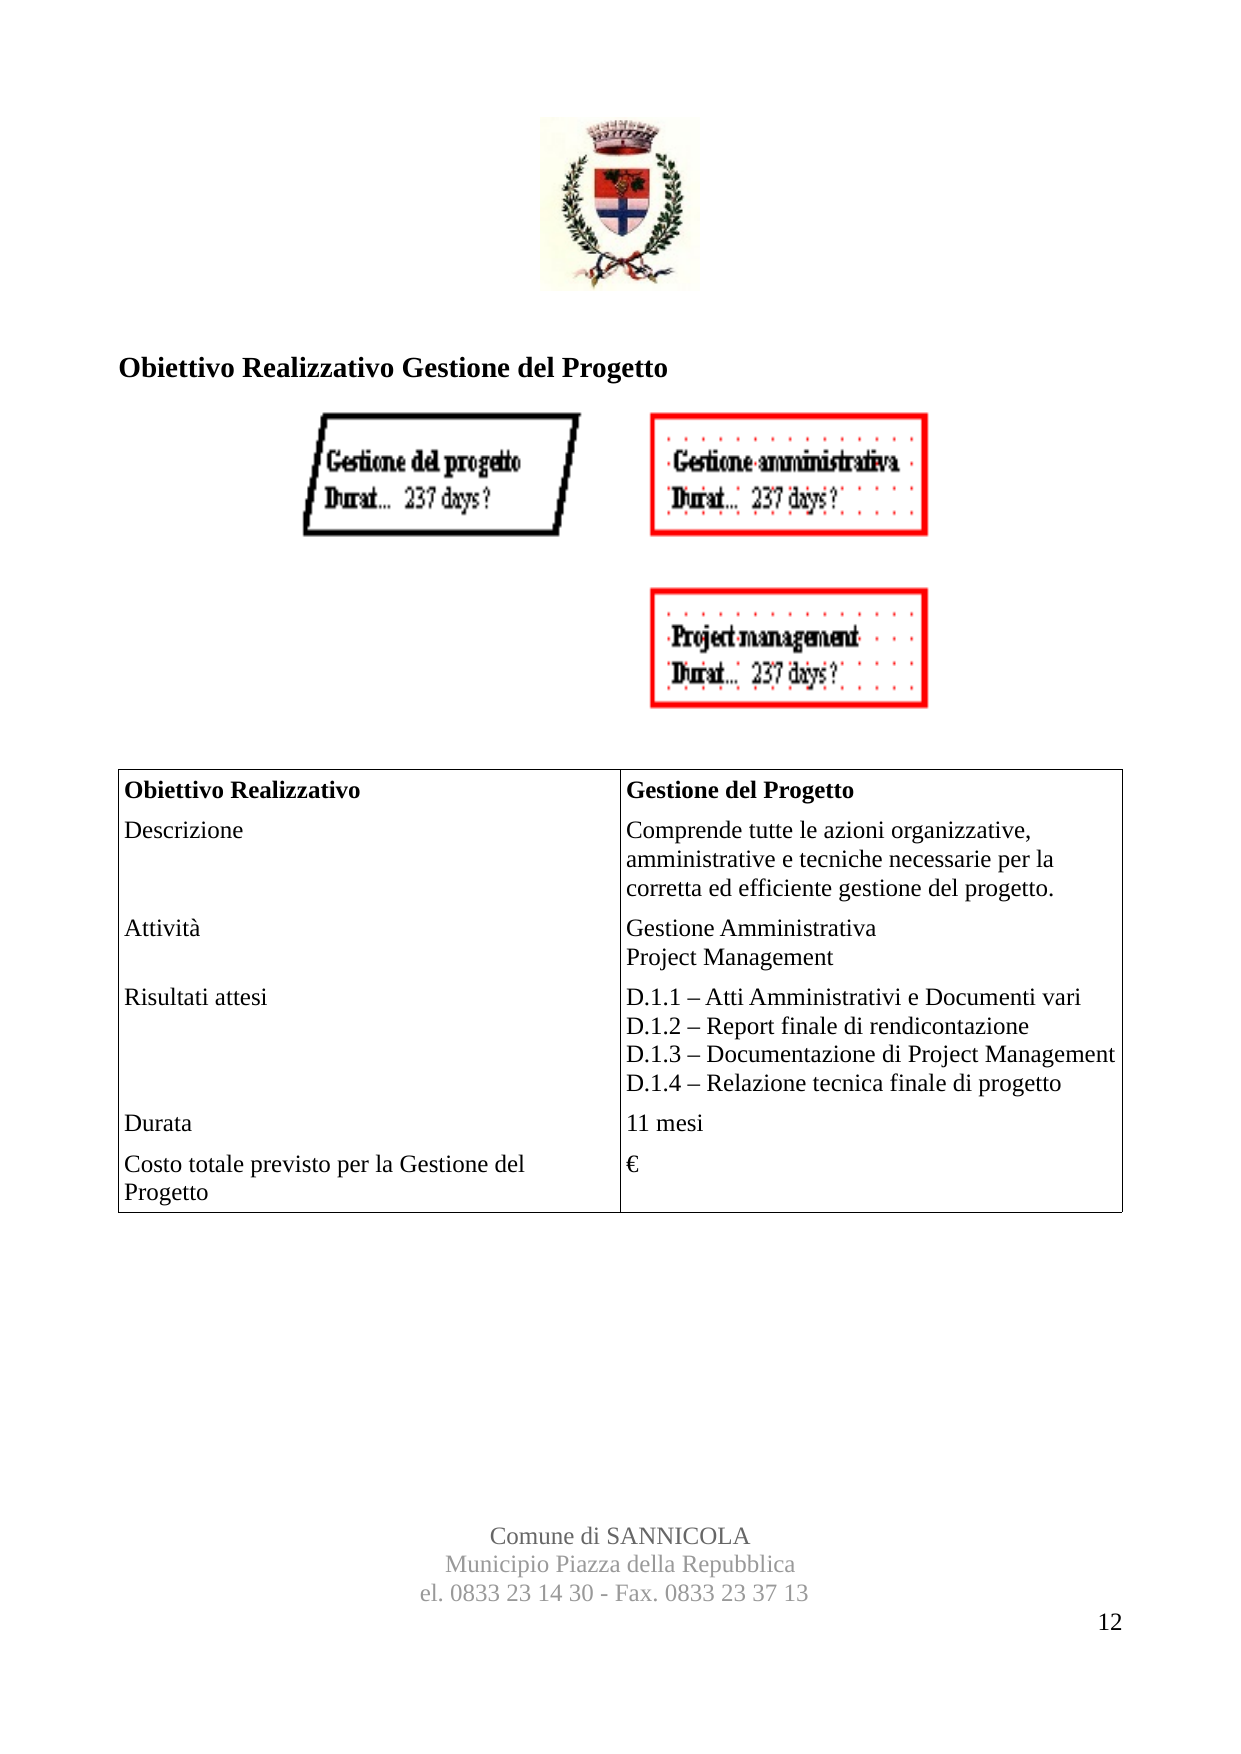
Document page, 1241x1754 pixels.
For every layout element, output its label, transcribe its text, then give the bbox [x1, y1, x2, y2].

table_cell Gestione Amministrativa Project Management [621, 908, 1122, 976]
table_cell 11 mesi [621, 1103, 1122, 1143]
picture [540, 117, 700, 291]
table_cell D.1.1 – Atti Amministrativi e Documenti vari D.1.2 – Report finale di rendicontazione D.1.3 – Documentazione di Project Management D.1.4 – Relazione tecnica finale di progetto [621, 976, 1122, 1103]
table_header Gestione del Progetto [621, 770, 1122, 810]
table_cell € [621, 1143, 1122, 1212]
table_cell Durata [119, 1103, 620, 1143]
table_cell Costo totale previsto per la Gestione del Progetto [119, 1143, 620, 1212]
table_cell Risultati attesi [119, 976, 620, 1103]
picture [293, 412, 948, 712]
table_cell Attività [119, 908, 620, 976]
text Obiettivo Realizzativo Gestione del Progetto [118, 350, 1122, 383]
table_cell Descrizione [119, 810, 620, 907]
table_cell Comprende tutte le azioni organizzative, amministrative e tecniche necessarie per la corretta ed efficiente gestione del progetto. [621, 810, 1122, 907]
table_header Obiettivo Realizzativo [119, 770, 620, 810]
